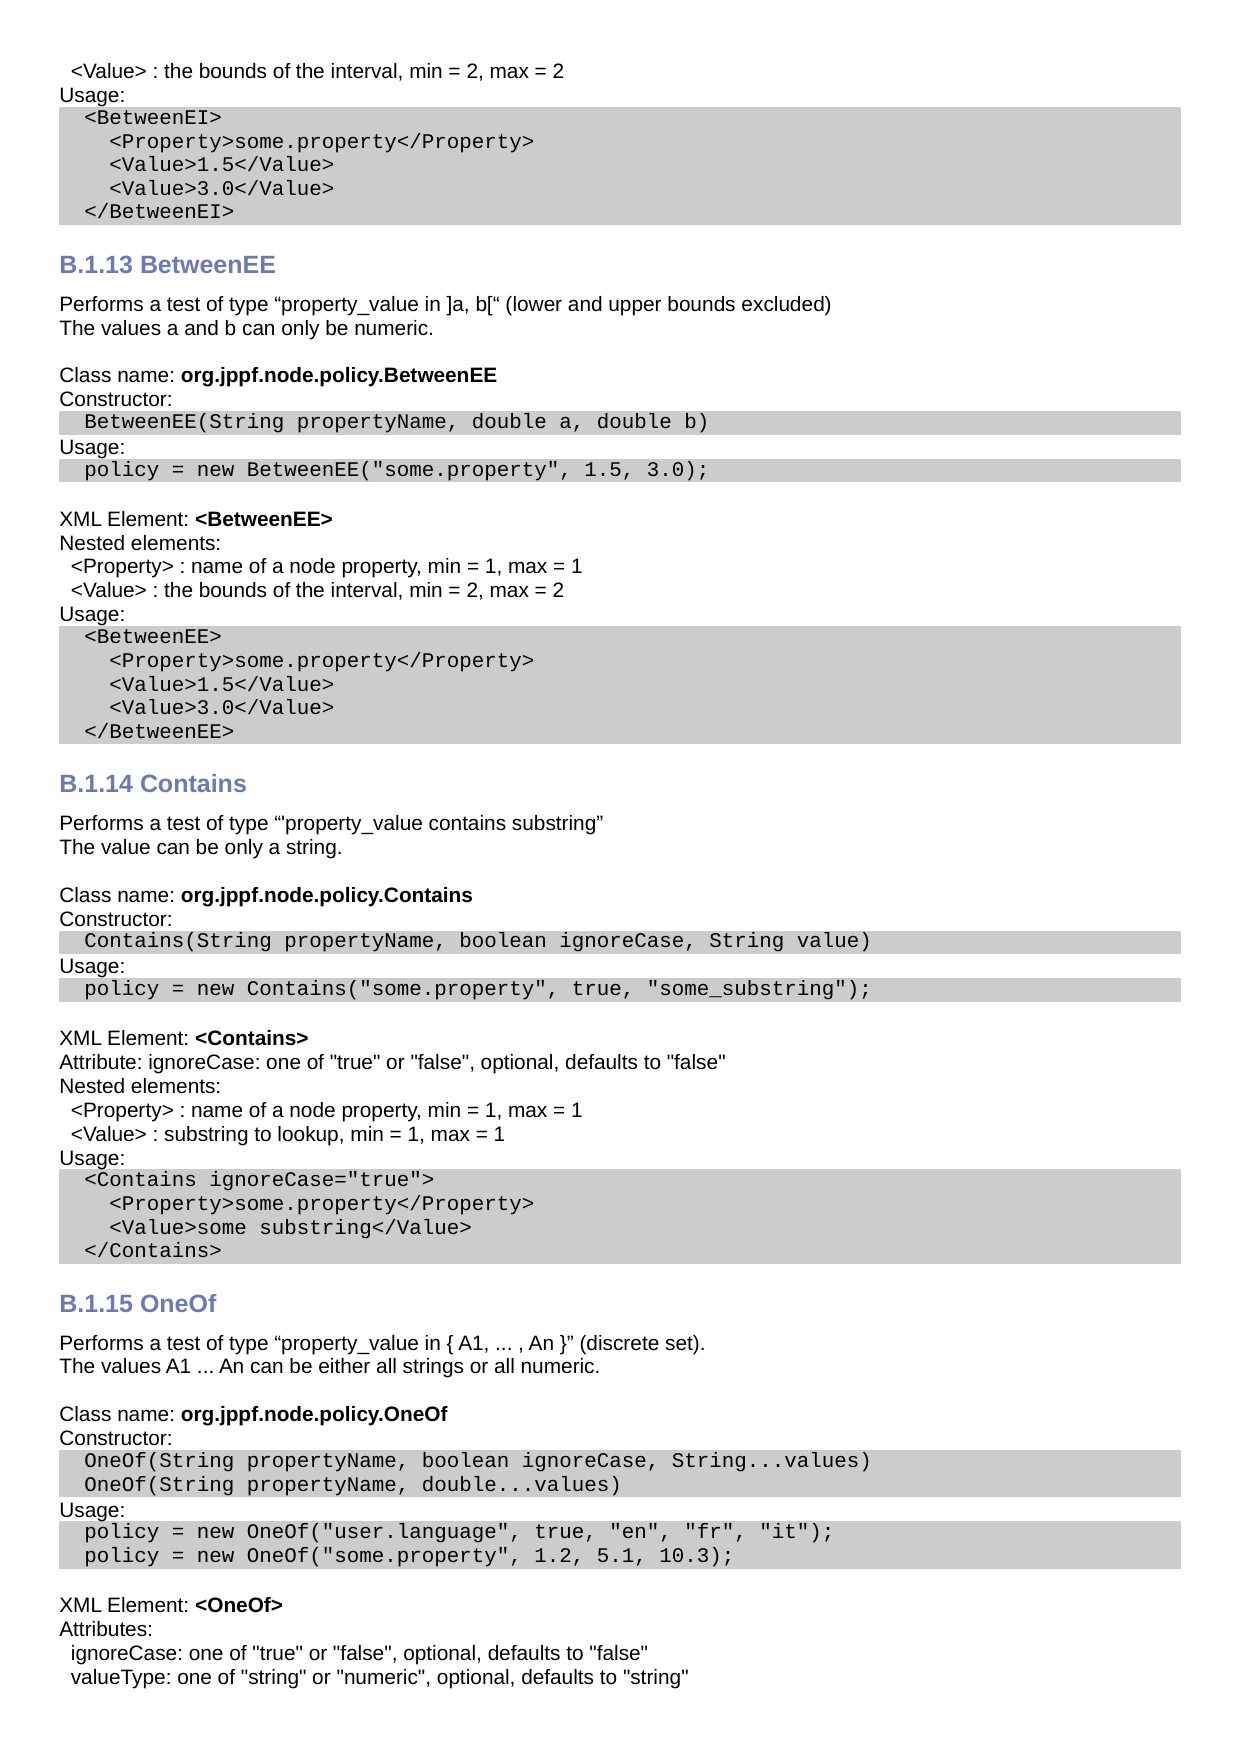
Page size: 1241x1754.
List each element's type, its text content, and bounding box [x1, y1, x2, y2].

text Usage: [59, 602, 1181, 626]
text Attribute: ignoreCase: one of "true" or "false", optional, defaults to "false" [59, 1050, 1181, 1074]
text ignoreCase: one of "true" or "false", optional, defaults to "false" [59, 1641, 1181, 1664]
text Attributes: [59, 1617, 1181, 1641]
text <Value> : substring to lookup, min = 1, max = 1 [59, 1122, 1181, 1146]
text Contains(String propertyName, boolean ignoreCase, String value) [59, 931, 1181, 954]
text </BetweenEE> [59, 721, 1181, 744]
text Class name: org.jppf.node.policy.OneOf [59, 1402, 1181, 1426]
text valueType: one of "string" or "numeric", optional, defaults to "string" [59, 1664, 1181, 1688]
text <Property>some.property</Property> [59, 650, 1181, 673]
text <Value>1.5</Value> [59, 154, 1181, 178]
text Class name: org.jppf.node.policy.Contains [59, 883, 1181, 907]
text Constructor: [59, 387, 1181, 411]
text Constructor: [59, 907, 1181, 931]
text XML Element: <Contains> [59, 1026, 1181, 1050]
text <Value> : the bounds of the interval, min = 2, max = 2 [59, 578, 1181, 602]
text Usage: [59, 1146, 1181, 1169]
text Nested elements: [59, 530, 1181, 554]
text The values A1 ... An can be either all strings or all numeric. [59, 1354, 1181, 1378]
text <Value> : the bounds of the interval, min = 2, max = 2 [59, 59, 1181, 83]
text <Property> : name of a node property, min = 1, max = 1 [59, 1098, 1181, 1122]
text <Property>some.property</Property> [59, 1193, 1181, 1217]
text Usage: [59, 435, 1181, 459]
text Class name: org.jppf.node.policy.BetweenEE [59, 363, 1181, 387]
text <Property>some.property</Property> [59, 131, 1181, 154]
text BetweenEE(String propertyName, double a, double b) [59, 411, 1181, 435]
text </BetweenEI> [59, 202, 1181, 225]
text The values a and b can only be numeric. [59, 315, 1181, 339]
text Nested elements: [59, 1074, 1181, 1098]
text OneOf(String propertyName, double...values) [59, 1474, 1181, 1497]
text Usage: [59, 1497, 1181, 1521]
text <BetweenEI> [59, 107, 1181, 131]
text <Value>some substring</Value> [59, 1217, 1181, 1240]
text XML Element: <BetweenEE> [59, 506, 1181, 530]
text Performs a test of type “property_value in ]a, b[“ (lower and upper bounds excluded) [59, 291, 1181, 315]
text <Contains ignoreCase="true"> [59, 1169, 1181, 1193]
text XML Element: <OneOf> [59, 1593, 1181, 1617]
text policy = new BetweenEE("some.property", 1.5, 3.0); [59, 459, 1181, 482]
subtitle BetweenEE [59, 250, 1181, 279]
text Performs a test of type “'property_value contains substring” [59, 811, 1181, 835]
text <Value>3.0</Value> [59, 178, 1181, 202]
text </Contains> [59, 1240, 1181, 1264]
text policy = new OneOf("user.language", true, "en", "fr", "it"); [59, 1521, 1181, 1545]
subtitle Contains [59, 769, 1181, 798]
text OneOf(String propertyName, boolean ignoreCase, String...values) [59, 1450, 1181, 1474]
text Constructor: [59, 1426, 1181, 1450]
text Performs a test of type “property_value in { A1, ... , An }” (discrete set). [59, 1330, 1181, 1354]
text <Value>1.5</Value> [59, 673, 1181, 697]
text Usage: [59, 954, 1181, 978]
text policy = new Contains("some.property", true, "some_substring"); [59, 978, 1181, 1002]
text policy = new OneOf("some.property", 1.2, 5.1, 10.3); [59, 1545, 1181, 1569]
text <Property> : name of a node property, min = 1, max = 1 [59, 554, 1181, 578]
text The value can be only a string. [59, 835, 1181, 859]
text <BetweenEE> [59, 626, 1181, 650]
text <Value>3.0</Value> [59, 697, 1181, 721]
text Usage: [59, 83, 1181, 107]
subtitle OneOf [59, 1289, 1181, 1318]
